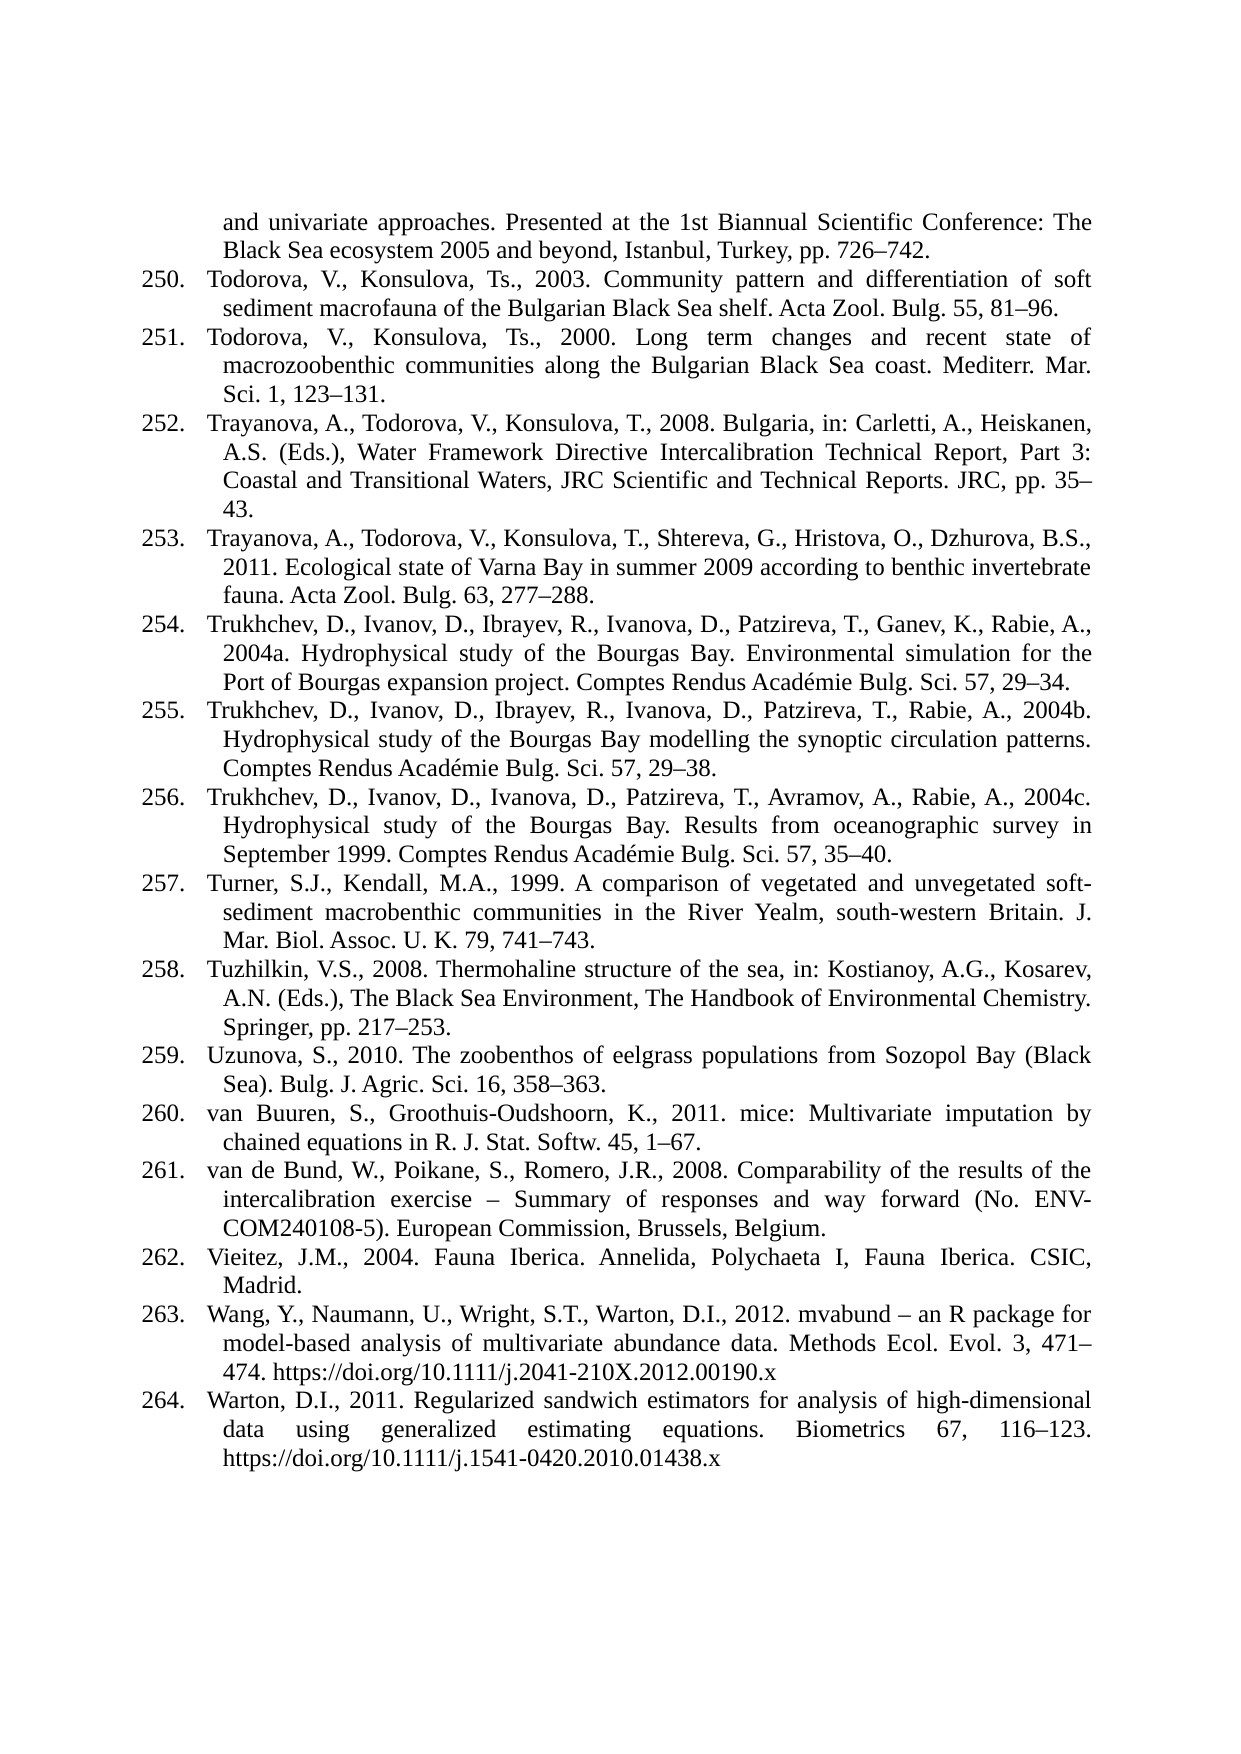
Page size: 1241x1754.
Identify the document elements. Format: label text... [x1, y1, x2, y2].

list Turner, S.J., Kendall, M.A., 1999. A comparison of vegetated and unvegetated soft-sediment macrobenthic communities in the River Yealm, south-western Britain. J. Mar. Biol. Assoc. U. K. 79, 741–743. [185, 868, 1093, 954]
list Trayanova, A., Todorova, V., Konsulova, T., Shtereva, G., Hristova, O., Dzhurova, B.S., 2011. Ecological state of Varna Bay in summer 2009 according to benthic invertebrate fauna. Acta Zool. Bulg. 63, 277–288. [185, 523, 1093, 609]
list Trukhchev, D., Ivanov, D., Ibrayev, R., Ivanova, D., Patzireva, T., Ganev, K., Rabie, A., 2004a. Hydrophysical study of the Bourgas Bay. Environmental simulation for the Port of Bourgas expansion project. Comptes Rendus Académie Bulg. Sci. 57, 29–34. [185, 609, 1093, 695]
list Wang, Y., Naumann, U., Wright, S.T., Warton, D.I., 2012. mvabund – an R package for model-based analysis of multivariate abundance data. Methods Ecol. Evol. 3, 471–474. https://doi.org/10.1111/j.2041-210X.2012.00190.x [185, 1299, 1093, 1385]
list Todorova, V., Konsulova, Ts., 2003. Community pattern and differentiation of soft sediment macrofauna of the Bulgarian Black Sea shelf. Acta Zool. Bulg. 55, 81–96. [185, 264, 1093, 322]
list Vieitez, J.M., 2004. Fauna Iberica. Annelida, Polychaeta I, Fauna Iberica. CSIC, Madrid. [185, 1242, 1093, 1299]
list Tuzhilkin, V.S., 2008. Thermohaline structure of the sea, in: Kostianoy, A.G., Kosarev, A.N. (Eds.), The Black Sea Environment, The Handbook of Environmental Chemistry. Springer, pp. 217–253. [185, 954, 1093, 1040]
list and univariate approaches. Presented at the 1st Biannual Scientific Conference: The Black Sea ecosystem 2005 and beyond, Istanbul, Turkey, pp. 726–742. [185, 207, 1093, 264]
list Warton, D.I., 2011. Regularized sandwich estimators for analysis of high-dimensional data using generalized estimating equations. Biometrics 67, 116–123. https://doi.org/10.1111/j.1541-0420.2010.01438.x [185, 1385, 1093, 1472]
list Trukhchev, D., Ivanov, D., Ivanova, D., Patzireva, T., Avramov, A., Rabie, A., 2004c. Hydrophysical study of the Bourgas Bay. Results from oceanographic survey in September 1999. Comptes Rendus Académie Bulg. Sci. 57, 35–40. [185, 782, 1093, 868]
list Trukhchev, D., Ivanov, D., Ibrayev, R., Ivanova, D., Patzireva, T., Rabie, A., 2004b. Hydrophysical study of the Bourgas Bay modelling the synoptic circulation patterns. Comptes Rendus Académie Bulg. Sci. 57, 29–38. [185, 695, 1093, 782]
list van de Bund, W., Poikane, S., Romero, J.R., 2008. Comparability of the results of the intercalibration exercise – Summary of responses and way forward (No. ENV-COM240108-5). European Commission, Brussels, Belgium. [185, 1155, 1093, 1242]
list Todorova, V., Konsulova, Ts., 2000. Long term changes and recent state of macrozoobenthic communities along the Bulgarian Black Sea coast. Mediterr. Mar. Sci. 1, 123–131. [185, 322, 1093, 408]
list Uzunova, S., 2010. The zoobenthos of eelgrass populations from Sozopol Bay (Black Sea). Bulg. J. Agric. Sci. 16, 358–363. [185, 1040, 1093, 1098]
list Trayanova, A., Todorova, V., Konsulova, T., 2008. Bulgaria, in: Carletti, A., Heiskanen, A.S. (Eds.), Water Framework Directive Intercalibration Technical Report, Part 3: Coastal and Transitional Waters, JRC Scientific and Technical Reports. JRC, pp. 35–43. [185, 408, 1093, 523]
list van Buuren, S., Groothuis-Oudshoorn, K., 2011. mice: Multivariate imputation by chained equations in R. J. Stat. Softw. 45, 1–67. [185, 1098, 1093, 1155]
